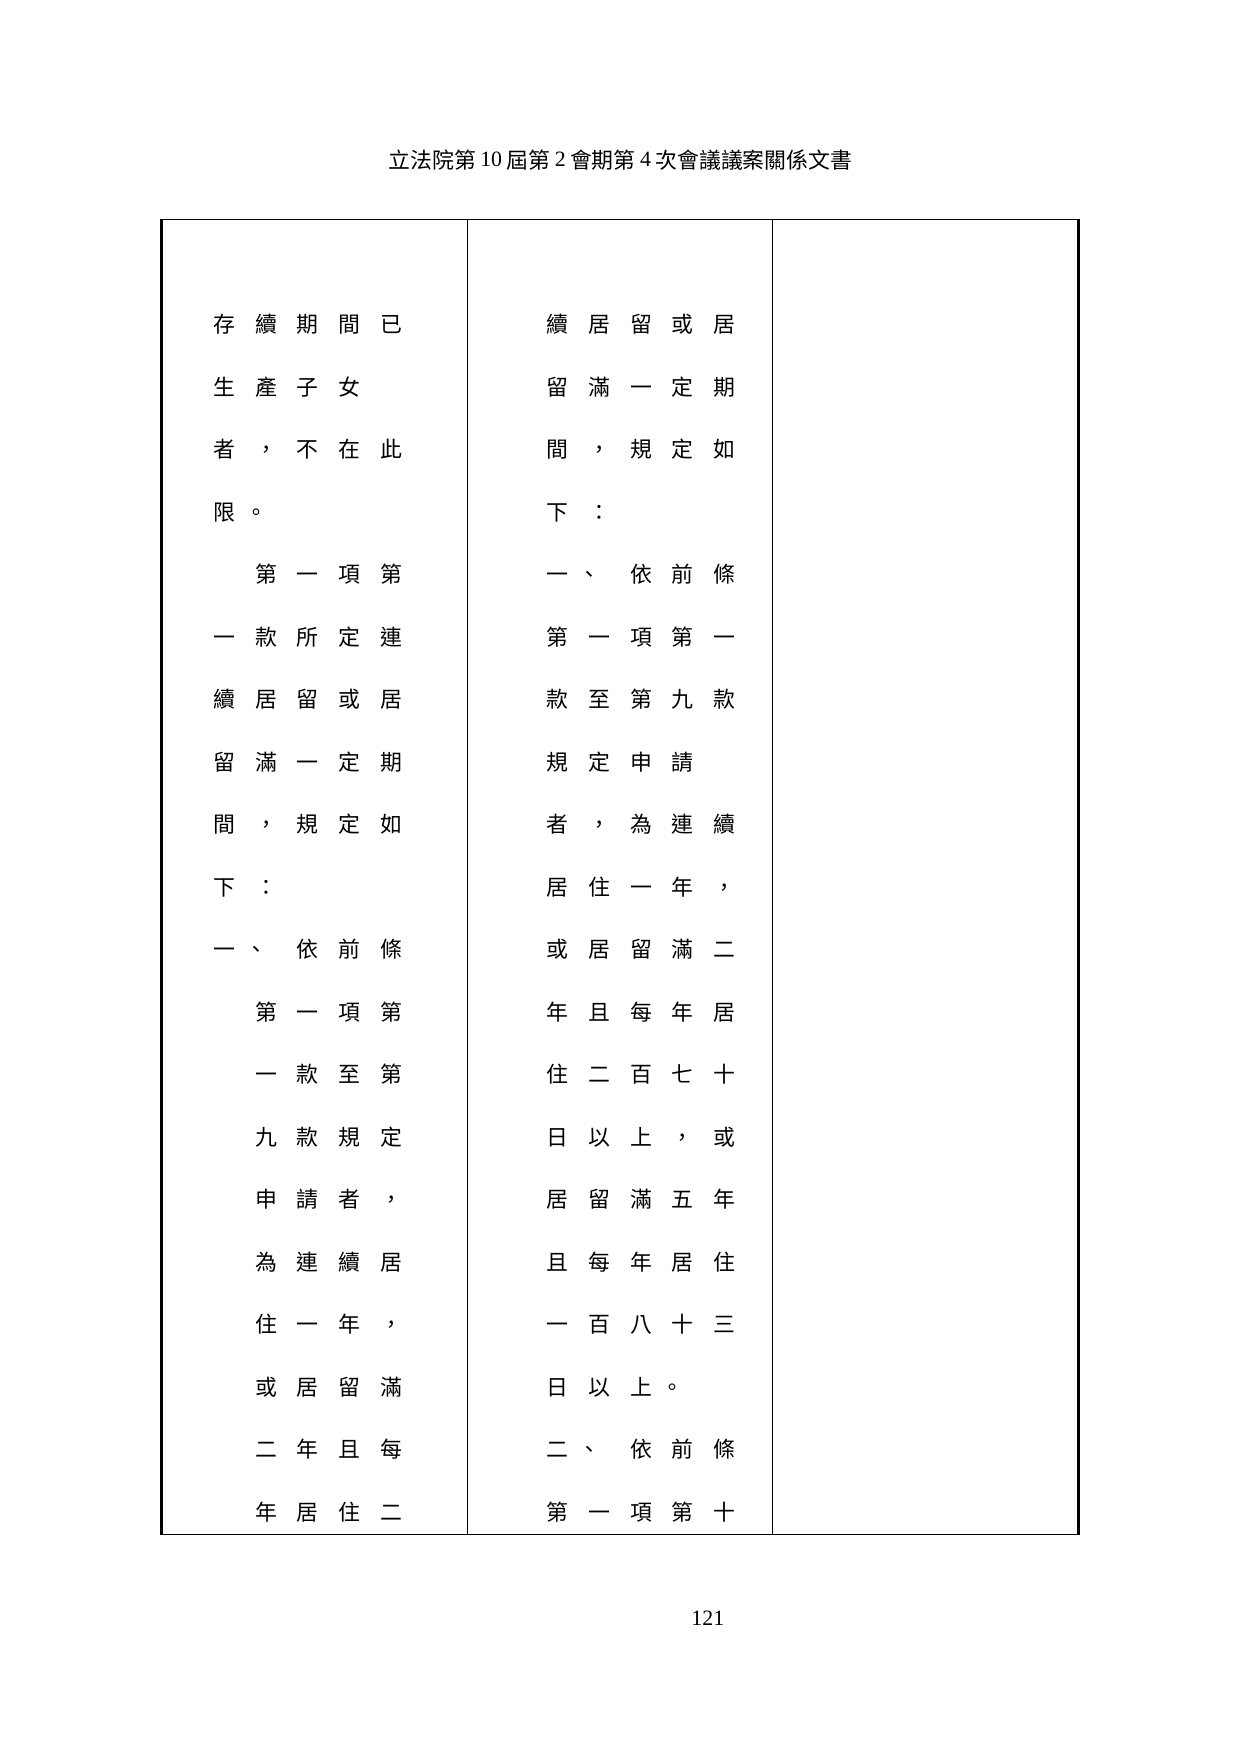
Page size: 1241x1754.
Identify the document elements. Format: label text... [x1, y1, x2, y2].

table_cell 續居留或居留滿一定期間，規定如下： 一、依前條第一項第一款至第九款規定申請者，為連續居住一年，或居留滿二年且每年居住二百七十日以上，或居留滿五年且每年居住一百八十三日以上。 二、依前條第一項第十 [468, 220, 772, 1534]
table_cell 存續期間已生產子女者，不在此限。 第一項第一款所定連續居留或居留滿一定期間，規定如下： 一、依前條第一項第一款至第九款規定申請者，為連續居住一年，或居留滿二年且每年居住二 [163, 220, 467, 1534]
table_cell [773, 220, 1077, 1534]
